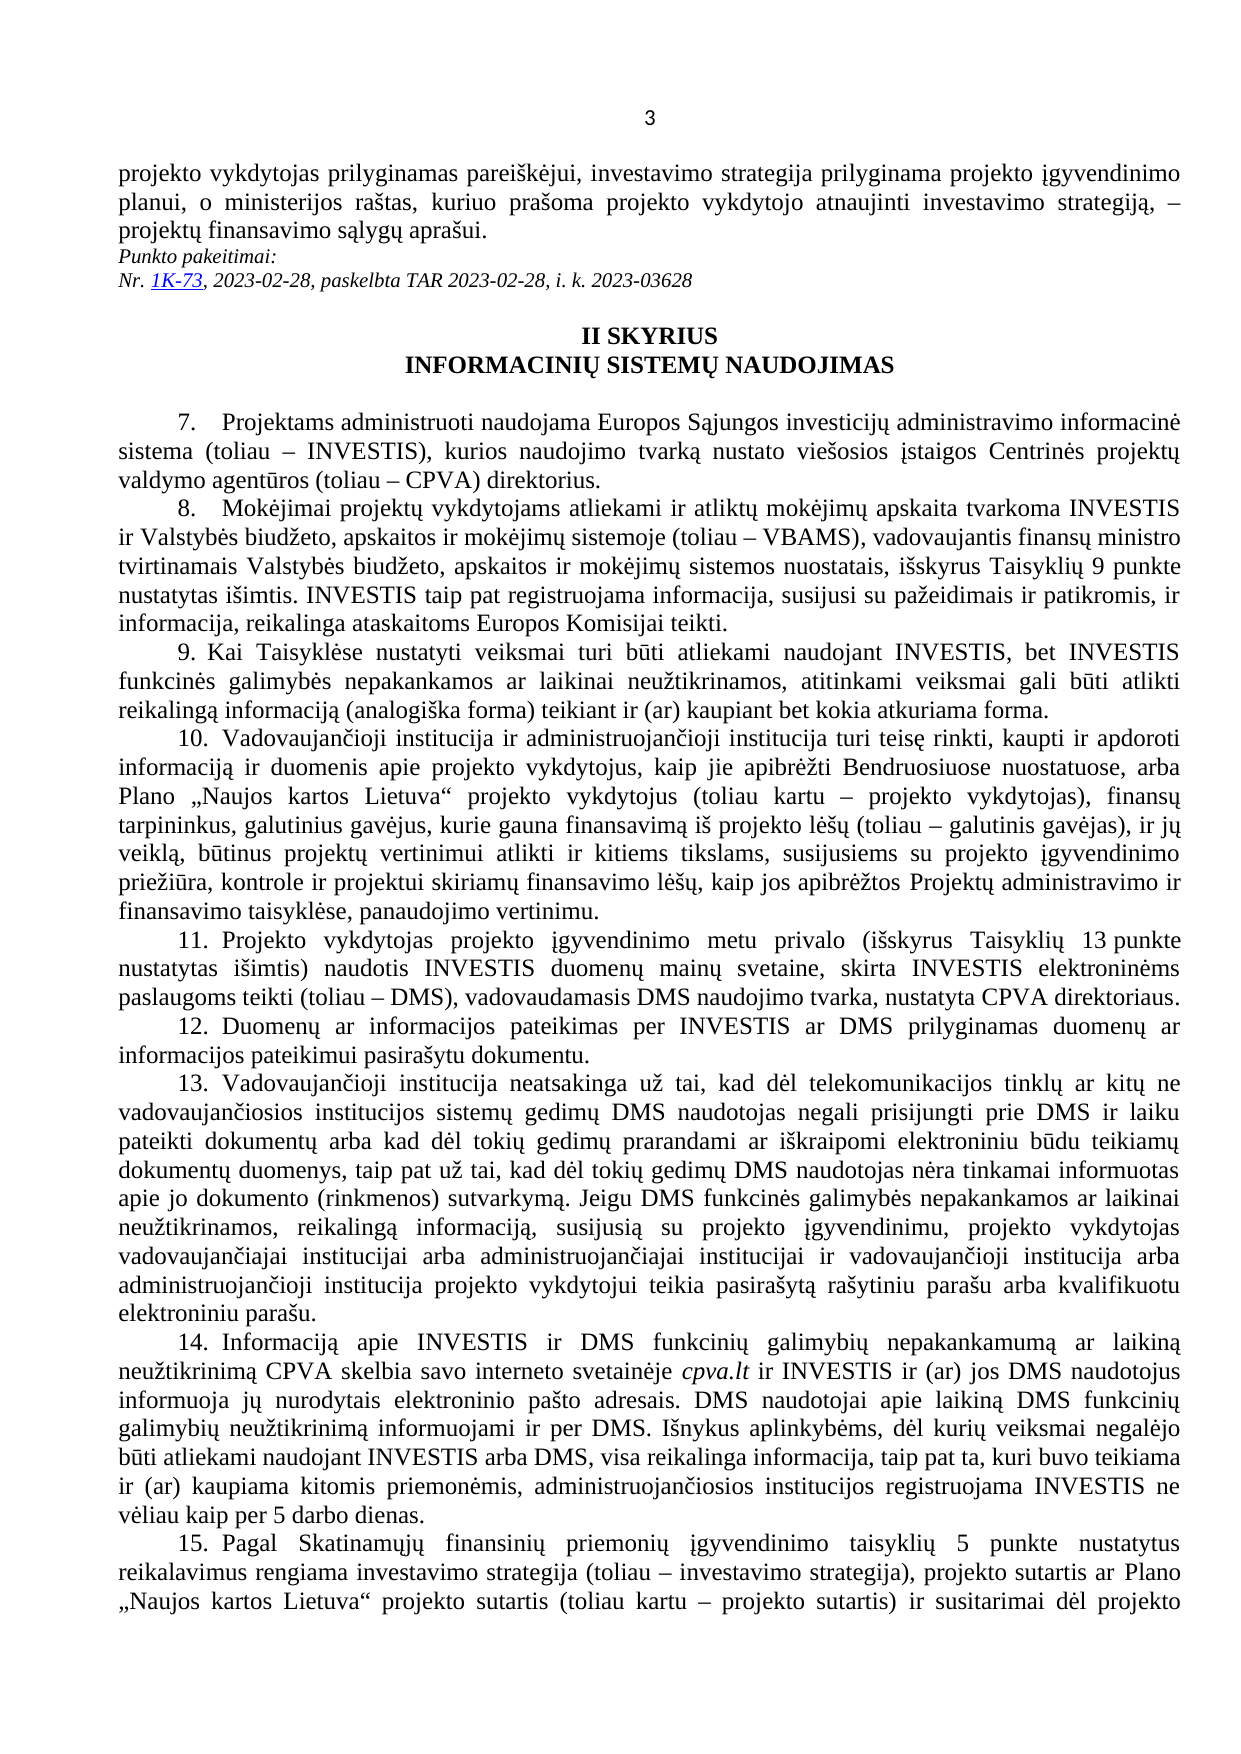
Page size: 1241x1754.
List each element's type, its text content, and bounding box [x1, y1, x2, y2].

text 8. Mokėjimai projektų vykdytojams atliekami ir atliktų mokėjimų apskaita tvarkoma INVESTIS ir Valstybės biudžeto, apskaitos ir mokėjimų sistemoje (toliau – VBAMS), vadovaujantis finansų ministro tvirtinamais Valstybės biudžeto, apskaitos ir mokėjimų sistemos nuostatais, išskyrus Taisyklių 9 punkte nustatytas išimtis. INVESTIS taip pat registruojama informacija, susijusi su pažeidimais ir patikromis, ir informacija, reikalinga ataskaitoms Europos Komisijai teikti. [118, 493, 1181, 637]
text 9. Kai Taisyklėse nustatyti veiksmai turi būti atliekami naudojant INVESTIS, bet INVESTIS funkcinės galimybės nepakankamos ar laikinai neužtikrinamos, atitinkami veiksmai gali būti atlikti reikalingą informaciją (analogiška forma) teikiant ir (ar) kaupiant bet kokia atkuriama forma. [118, 637, 1181, 723]
text 14. Informaciją apie INVESTIS ir DMS funkcinių galimybių nepakankamumą ar laikiną neužtikrinimą CPVA skelbia savo interneto svetainėje cpva.lt ir INVESTIS ir (ar) jos DMS naudotojus informuoja jų nurodytais elektroninio pašto adresais. DMS naudotojai apie laikiną DMS funkcinių galimybių neužtikrinimą informuojami ir per DMS. Išnykus aplinkybėms, dėl kurių veiksmai negalėjo būti atliekami naudojant INVESTIS arba DMS, visa reikalinga informacija, taip pat ta, kuri buvo teikiama ir (ar) kaupiama kitomis priemonėmis, administruojančiosios institucijos registruojama INVESTIS ne vėliau kaip per 5 darbo dienas. [118, 1327, 1181, 1528]
text Punkto pakeitimai: [118, 244, 1181, 268]
text 10. Vadovaujančioji institucija ir administruojančioji institucija turi teisę rinkti, kaupti ir apdoroti informaciją ir duomenis apie projekto vykdytojus, kaip jie apibrėžti Bendruosiuose nuostatuose, arba Plano „Naujos kartos Lietuva“ projekto vykdytojus (toliau kartu – projekto vykdytojas), finansų tarpininkus, galutinius gavėjus, kurie gauna finansavimą iš projekto lėšų (toliau – galutinis gavėjas), ir jų veiklą, būtinus projektų vertinimui atlikti ir kitiems tikslams, susijusiems su projekto įgyvendinimo priežiūra, kontrole ir projektui skiriamų finansavimo lėšų, kaip jos apibrėžtos Projektų administravimo ir finansavimo taisyklėse, panaudojimo vertinimu. [118, 723, 1181, 925]
text 15. Pagal Skatinamųjų finansinių priemonių įgyvendinimo taisyklių 5 punkte nustatytus reikalavimus rengiama investavimo strategija (toliau – investavimo strategija), projekto sutartis ar Plano „Naujos kartos Lietuva“ projekto sutartis (toliau kartu – projekto sutartis) ir susitarimai dėl projekto [118, 1528, 1181, 1615]
text INFORMACINIŲ SISTEMŲ NAUDOJIMAS [118, 350, 1181, 378]
text 12. Duomenų ar informacijos pateikimas per INVESTIS ar DMS prilyginamas duomenų ar informacijos pateikimui pasirašytu dokumentu. [118, 1011, 1181, 1068]
text 11. Projekto vykdytojas projekto įgyvendinimo metu privalo (išskyrus Taisyklių 13 punkte nustatytas išimtis) naudotis INVESTIS duomenų mainų svetaine, skirta INVESTIS elektroninėms paslaugoms teikti (toliau – DMS), vadovaudamasis DMS naudojimo tvarka, nustatyta CPVA direktoriaus. [118, 925, 1181, 1011]
text Nr. 1K-73, 2023-02-28, paskelbta TAR 2023-02-28, i. k. 2023-03628 [118, 268, 1181, 292]
text 13. Vadovaujančioji institucija neatsakinga už tai, kad dėl telekomunikacijos tinklų ar kitų ne vadovaujančiosios institucijos sistemų gedimų DMS naudotojas negali prisijungti prie DMS ir laiku pateikti dokumentų arba kad dėl tokių gedimų prarandami ar iškraipomi elektroniniu būdu teikiamų dokumentų duomenys, taip pat už tai, kad dėl tokių gedimų DMS naudotojas nėra tinkamai informuotas apie jo dokumento (rinkmenos) sutvarkymą. Jeigu DMS funkcinės galimybės nepakankamos ar laikinai neužtikrinamos, reikalingą informaciją, susijusią su projekto įgyvendinimu, projekto vykdytojas vadovaujančiajai institucijai arba administruojančiajai institucijai ir vadovaujančioji institucija arba administruojančioji institucija projekto vykdytojui teikia pasirašytą rašytiniu parašu arba kvalifikuotu elektroniniu parašu. [118, 1068, 1181, 1327]
text II SKYRIUS [118, 321, 1181, 350]
text 7. Projektams administruoti naudojama Europos Sąjungos investicijų administravimo informacinė sistema (toliau – INVESTIS), kurios naudojimo tvarką nustato viešosios įstaigos Centrinės projektų valdymo agentūros (toliau – CPVA) direktorius. [118, 407, 1181, 493]
text projekto vykdytojas prilyginamas pareiškėjui, investavimo strategija prilyginama projekto įgyvendinimo planui, o ministerijos raštas, kuriuo prašoma projekto vykdytojo atnaujinti investavimo strategiją, – projektų finansavimo sąlygų aprašui. [118, 158, 1181, 244]
